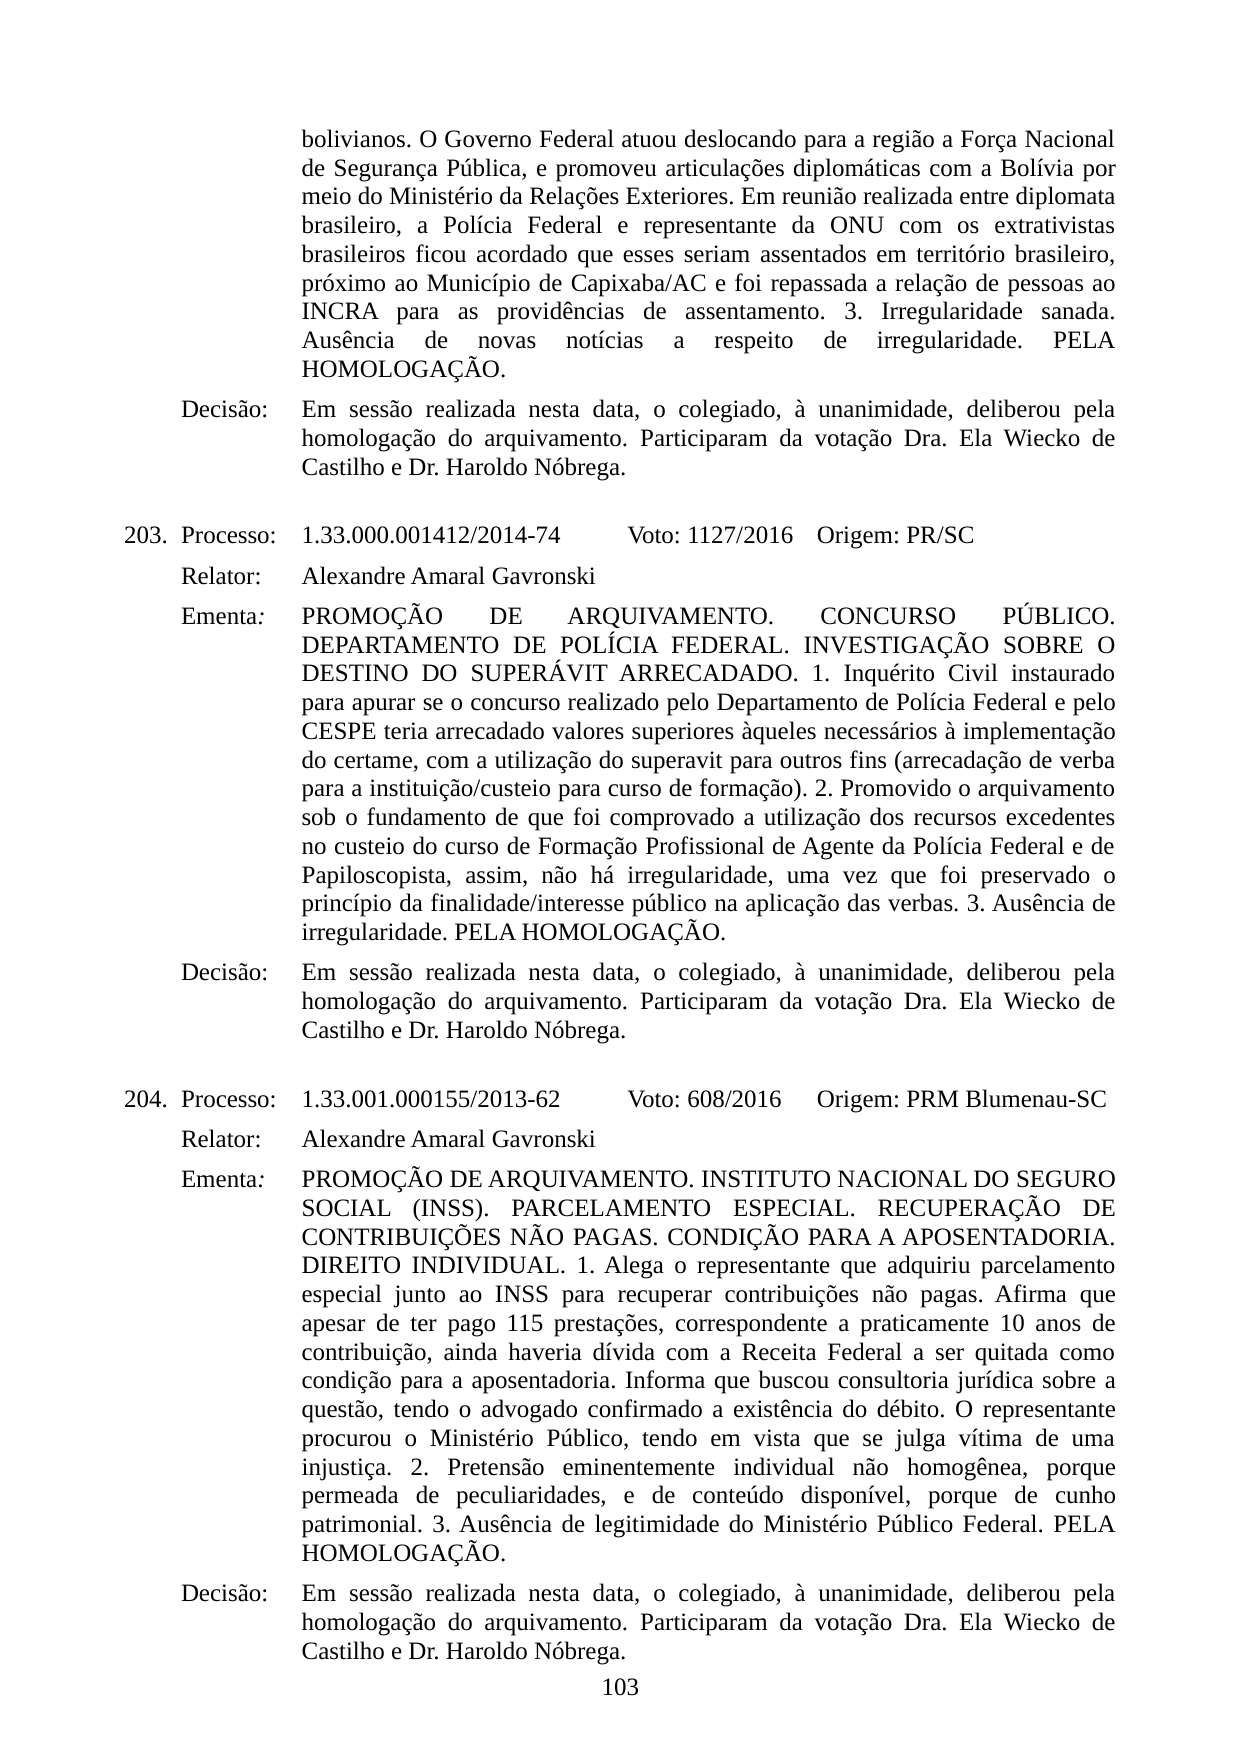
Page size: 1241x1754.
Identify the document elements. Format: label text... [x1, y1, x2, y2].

table_header Voto: 608/2016 [621, 1078, 811, 1118]
table_cell [175, 118, 296, 388]
table_cell Decisão: [175, 952, 296, 1049]
table_cell Relator: [175, 555, 296, 595]
table_cell [118, 555, 175, 595]
table_cell Em sessão realizada nesta data, o colegiado, à unanimidade, deliberou pela homologação do arquivamento. Participaram da votação Dra. Ela Wiecko de Castilho e Dr. Haroldo Nóbrega. [296, 388, 1122, 486]
table_cell Ementa: [175, 1159, 296, 1572]
table_cell Alexandre Amaral Gavronski [296, 555, 1122, 595]
table_cell [118, 1573, 175, 1670]
table_header Origem: PRM Blumenau-SC [811, 1078, 1122, 1118]
table_header 1.33.001.000155/2013-62 [296, 1078, 621, 1118]
table_cell PROMOÇÃO DE ARQUIVAMENTO. INSTITUTO NACIONAL DO SEGURO SOCIAL (INSS). PARCELAMENTO ESPECIAL. RECUPERAÇÃO DE CONTRIBUIÇÕES NÃO PAGAS. CONDIÇÃO PARA A APOSENTADORIA. DIREITO INDIVIDUAL. 1. Alega o representante que adquiriu parcelamento especial junto ao INSS para recuperar contribuições não pagas. Afirma que apesar de ter pago 115 prestações, correspondente a praticamente 10 anos de contribuição, ainda haveria dívida com a Receita Federal a ser quitada como condição para a aposentadoria. Informa que buscou consultoria jurídica sobre a questão, tendo o advogado confirmado a existência do débito. O representante procurou o Ministério Público, tendo em vista que se julga vítima de uma injustiça. 2. Pretensão eminentemente individual não homogênea, porque permeada de peculiaridades, e de conteúdo disponível, porque de cunho patrimonial. 3. Ausência de legitimidade do Ministério Público Federal. PELA HOMOLOGAÇÃO. [296, 1159, 1122, 1572]
table_cell [118, 952, 175, 1049]
table_cell Decisão: [175, 1573, 296, 1670]
table_cell [118, 118, 175, 388]
table_cell Decisão: [175, 388, 296, 486]
table_cell PROMOÇÃO DE ARQUIVAMENTO. CONCURSO PÚBLICO. DEPARTAMENTO DE POLÍCIA FEDERAL. INVESTIGAÇÃO SOBRE O DESTINO DO SUPERÁVIT ARRECADADO. 1. Inquérito Civil instaurado para apurar se o concurso realizado pelo Departamento de Polícia Federal e pelo CESPE teria arrecadado valores superiores àqueles necessários à implementação do certame, com a utilização do superavit para outros fins (arrecadação de verba para a instituição/custeio para curso de formação). 2. Promovido o arquivamento sob o fundamento de que foi comprovado a utilização dos recursos excedentes no custeio do curso de Formação Profissional de Agente da Polícia Federal e de Papiloscopista, assim, não há irregularidade, uma vez que foi preservado o princípio da finalidade/interesse público na aplicação das verbas. 3. Ausência de irregularidade. PELA HOMOLOGAÇÃO. [296, 595, 1122, 952]
table_header Processo: [175, 515, 296, 555]
table_cell Ementa: [175, 595, 296, 952]
table_header Origem: PR/SC [811, 515, 1122, 555]
table_cell [118, 1118, 175, 1158]
table_cell [118, 595, 175, 952]
table_cell Alexandre Amaral Gavronski [296, 1118, 1122, 1158]
table_cell [118, 388, 175, 486]
table_header 1.33.000.001412/2014-74 [296, 515, 621, 555]
table_cell Relator: [175, 1118, 296, 1158]
table_header Voto: 1127/2016 [621, 515, 811, 555]
table_header Processo: [175, 1078, 296, 1118]
table_cell Em sessão realizada nesta data, o colegiado, à unanimidade, deliberou pela homologação do arquivamento. Participaram da votação Dra. Ela Wiecko de Castilho e Dr. Haroldo Nóbrega. [296, 1573, 1122, 1670]
table_cell [118, 1159, 175, 1572]
table_cell Em sessão realizada nesta data, o colegiado, à unanimidade, deliberou pela homologação do arquivamento. Participaram da votação Dra. Ela Wiecko de Castilho e Dr. Haroldo Nóbrega. [296, 952, 1122, 1049]
table_cell bolivianos. O Governo Federal atuou deslocando para a região a Força Nacional de Segurança Pública, e promoveu articulações diplomáticas com a Bolívia por meio do Ministério da Relações Exteriores. Em reunião realizada entre diplomata brasileiro, a Polícia Federal e representante da ONU com os extrativistas brasileiros ficou acordado que esses seriam assentados em território brasileiro, próximo ao Município de Capixaba/AC e foi repassada a relação de pessoas ao INCRA para as providências de assentamento. 3. Irregularidade sanada. Ausência de novas notícias a respeito de irregularidade. PELA HOMOLOGAÇÃO. [296, 118, 1122, 388]
table_header 203. [118, 515, 175, 555]
table_header 204. [118, 1078, 175, 1118]
